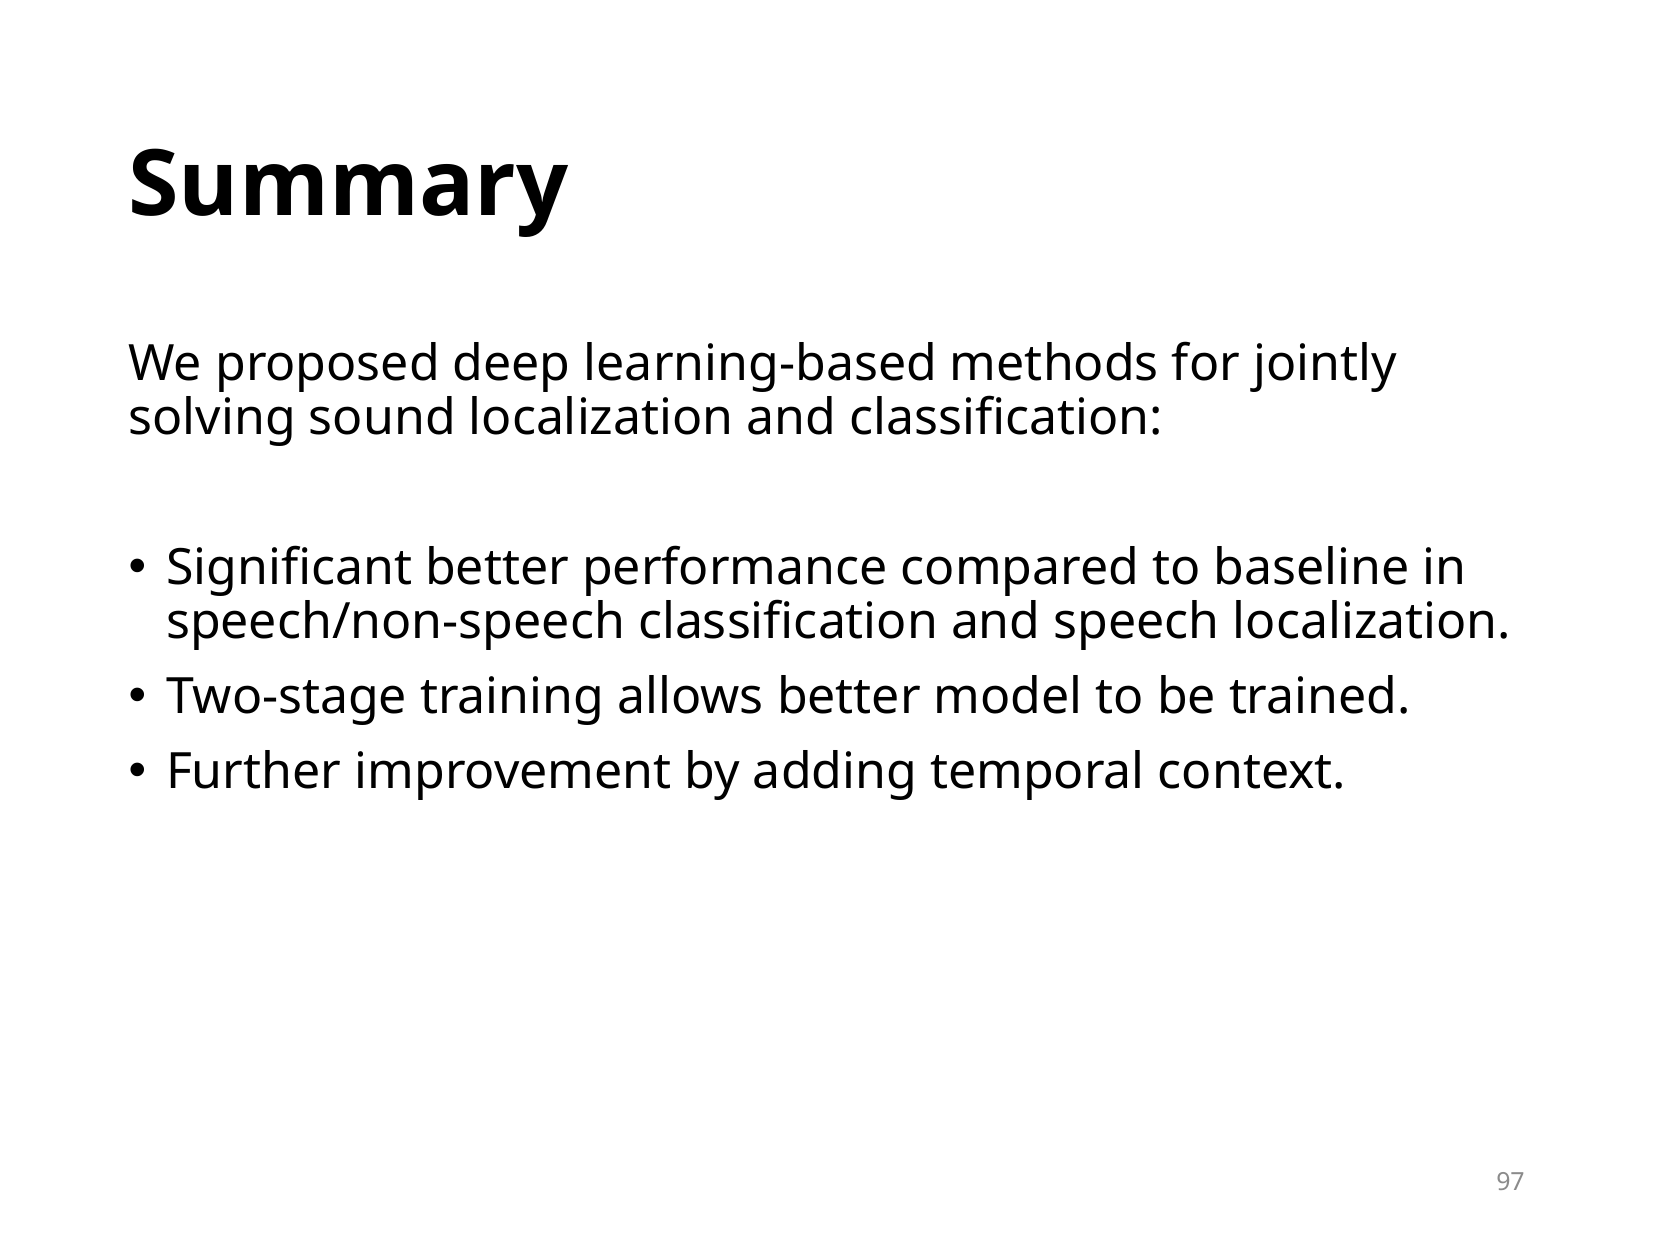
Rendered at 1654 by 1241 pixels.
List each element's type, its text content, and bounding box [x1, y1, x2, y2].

list We proposed deep learning-based methods for jointly solving sound localization and classification: Significant better performance compared to baseline in speech/non-speech classification and speech localization. Two-stage training allows better model to be trained. Further improvement by adding temporal context. [113, 330, 1540, 1117]
title Summary [113, 65, 1540, 306]
slide_number [1167, 1149, 1540, 1216]
